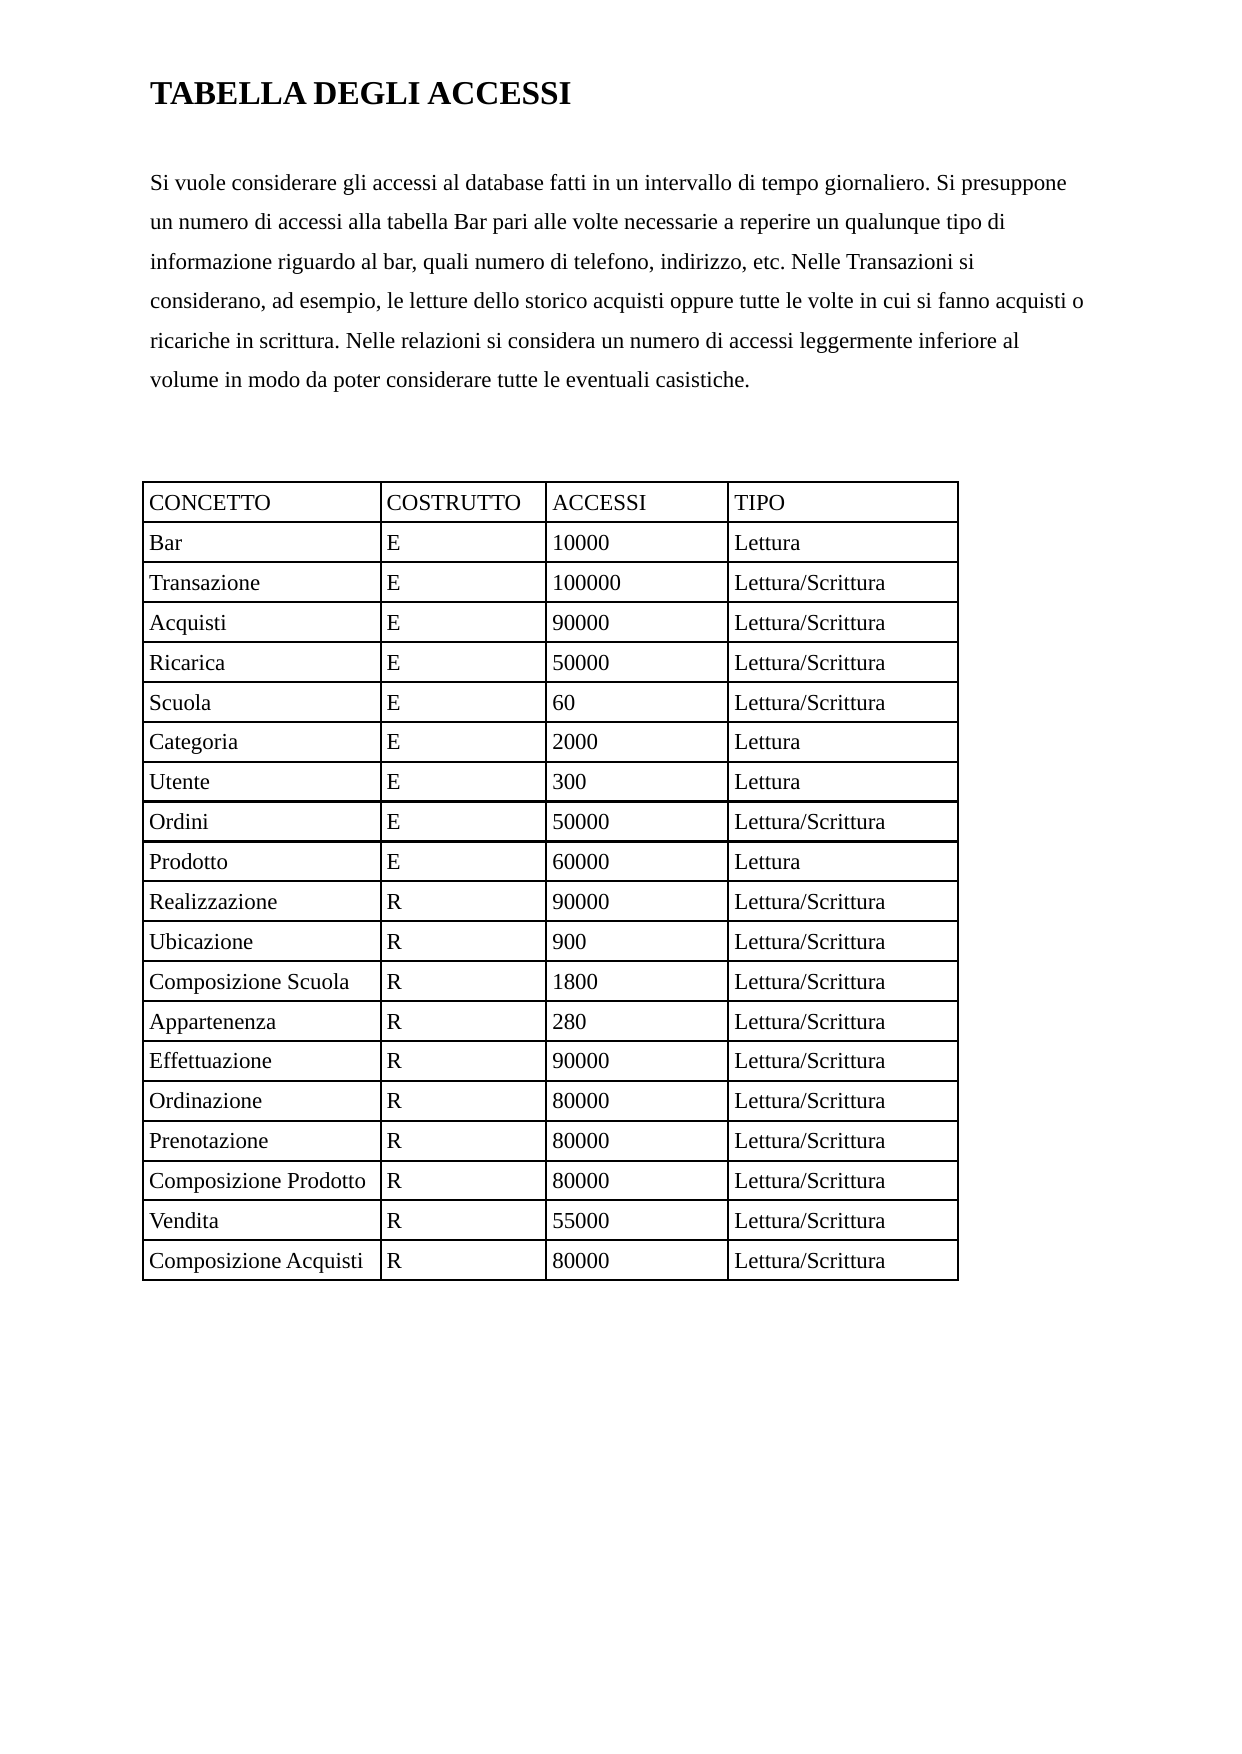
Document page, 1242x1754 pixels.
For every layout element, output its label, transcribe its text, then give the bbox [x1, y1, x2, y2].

table_cell Lettura/Scrittura [729, 563, 957, 601]
table_cell 50000 [547, 803, 727, 840]
table_cell R [382, 1162, 545, 1199]
table_cell 2000 [547, 723, 727, 761]
table_cell Ordinazione [144, 1082, 380, 1119]
table_cell Realizzazione [144, 882, 380, 920]
table_cell Utente [144, 763, 380, 800]
text Si vuole considerare gli accessi al database fatti in un intervallo di tempo giornaliero. Si presuppone un numero di accessi alla tabella Bar pari alle volte necessarie a reperire un qualunque tipo di informazione riguardo al bar, quali numero di telefono, indirizzo, etc. Nelle Transazioni si considerano, ad esempio, le letture dello storico acquisti oppure tutte le volte in cui si fanno acquisti o ricariche in scrittura. Nelle relazioni si considera un numero di accessi leggermente inferiore al volume in modo da poter considerare tutte le eventuali casistiche. [150, 169, 1092, 392]
table_cell 90000 [547, 603, 727, 641]
table_cell 90000 [547, 882, 727, 920]
table_cell Lettura [729, 523, 957, 561]
table_cell 80000 [547, 1122, 727, 1159]
table_cell E [382, 723, 545, 761]
table_cell Lettura/Scrittura [729, 922, 957, 960]
table_cell R [382, 1241, 545, 1279]
table_cell Lettura/Scrittura [729, 803, 957, 840]
table_cell Prodotto [144, 843, 380, 880]
table_cell Appartenenza [144, 1002, 380, 1040]
table_cell Lettura/Scrittura [729, 1122, 957, 1159]
table_cell 60000 [547, 843, 727, 880]
table_cell R [382, 1201, 545, 1239]
table_cell R [382, 1122, 545, 1159]
table_cell Ordini [144, 803, 380, 840]
table_cell 900 [547, 922, 727, 960]
table_cell E [382, 683, 545, 721]
table_cell Lettura [729, 763, 957, 800]
table_cell Composizione Prodotto [144, 1162, 380, 1199]
table_header COSTRUTTO [382, 483, 545, 521]
table_cell E [382, 843, 545, 880]
table_cell Categoria [144, 723, 380, 761]
table_cell E [382, 763, 545, 800]
table_cell 80000 [547, 1162, 727, 1199]
table_header CONCETTO [144, 483, 380, 521]
table_cell E [382, 643, 545, 681]
table_cell Prenotazione [144, 1122, 380, 1159]
table_cell Lettura [729, 723, 957, 761]
table_cell Lettura/Scrittura [729, 1162, 957, 1199]
table_cell 60 [547, 683, 727, 721]
table_cell 50000 [547, 643, 727, 681]
table_cell R [382, 1042, 545, 1080]
table_cell Ubicazione [144, 922, 380, 960]
table_cell 10000 [547, 523, 727, 561]
table_cell E [382, 563, 545, 601]
table_cell Vendita [144, 1201, 380, 1239]
table_cell Ricarica [144, 643, 380, 681]
table_cell Scuola [144, 683, 380, 721]
table_header ACCESSI [547, 483, 727, 521]
table_cell Composizione Acquisti [144, 1241, 380, 1279]
table_cell Effettuazione [144, 1042, 380, 1080]
table_cell R [382, 922, 545, 960]
table_cell Lettura/Scrittura [729, 1241, 957, 1279]
table_cell Lettura/Scrittura [729, 882, 957, 920]
table_cell Bar [144, 523, 380, 561]
table_cell 300 [547, 763, 727, 800]
table_cell Lettura/Scrittura [729, 683, 957, 721]
text TABELLA DEGLI ACCESSI [150, 73, 1092, 112]
table_cell 90000 [547, 1042, 727, 1080]
table_cell 280 [547, 1002, 727, 1040]
table_cell 1800 [547, 962, 727, 1000]
table_cell E [382, 803, 545, 840]
table_cell 55000 [547, 1201, 727, 1239]
table_cell Lettura/Scrittura [729, 962, 957, 1000]
table_cell Lettura/Scrittura [729, 1002, 957, 1040]
table_cell R [382, 1002, 545, 1040]
table_cell Composizione Scuola [144, 962, 380, 1000]
table_cell 80000 [547, 1082, 727, 1119]
table_cell Lettura/Scrittura [729, 603, 957, 641]
table_cell Acquisti [144, 603, 380, 641]
table_cell R [382, 962, 545, 1000]
table_header TIPO [729, 483, 957, 521]
table_cell Lettura/Scrittura [729, 643, 957, 681]
table_cell Lettura/Scrittura [729, 1082, 957, 1119]
table_cell Lettura [729, 843, 957, 880]
table_cell 100000 [547, 563, 727, 601]
table_cell R [382, 1082, 545, 1119]
table_cell Lettura/Scrittura [729, 1042, 957, 1080]
table_cell 80000 [547, 1241, 727, 1279]
table_cell E [382, 523, 545, 561]
table_cell E [382, 603, 545, 641]
table_cell R [382, 882, 545, 920]
table_cell Lettura/Scrittura [729, 1201, 957, 1239]
table_cell Transazione [144, 563, 380, 601]
